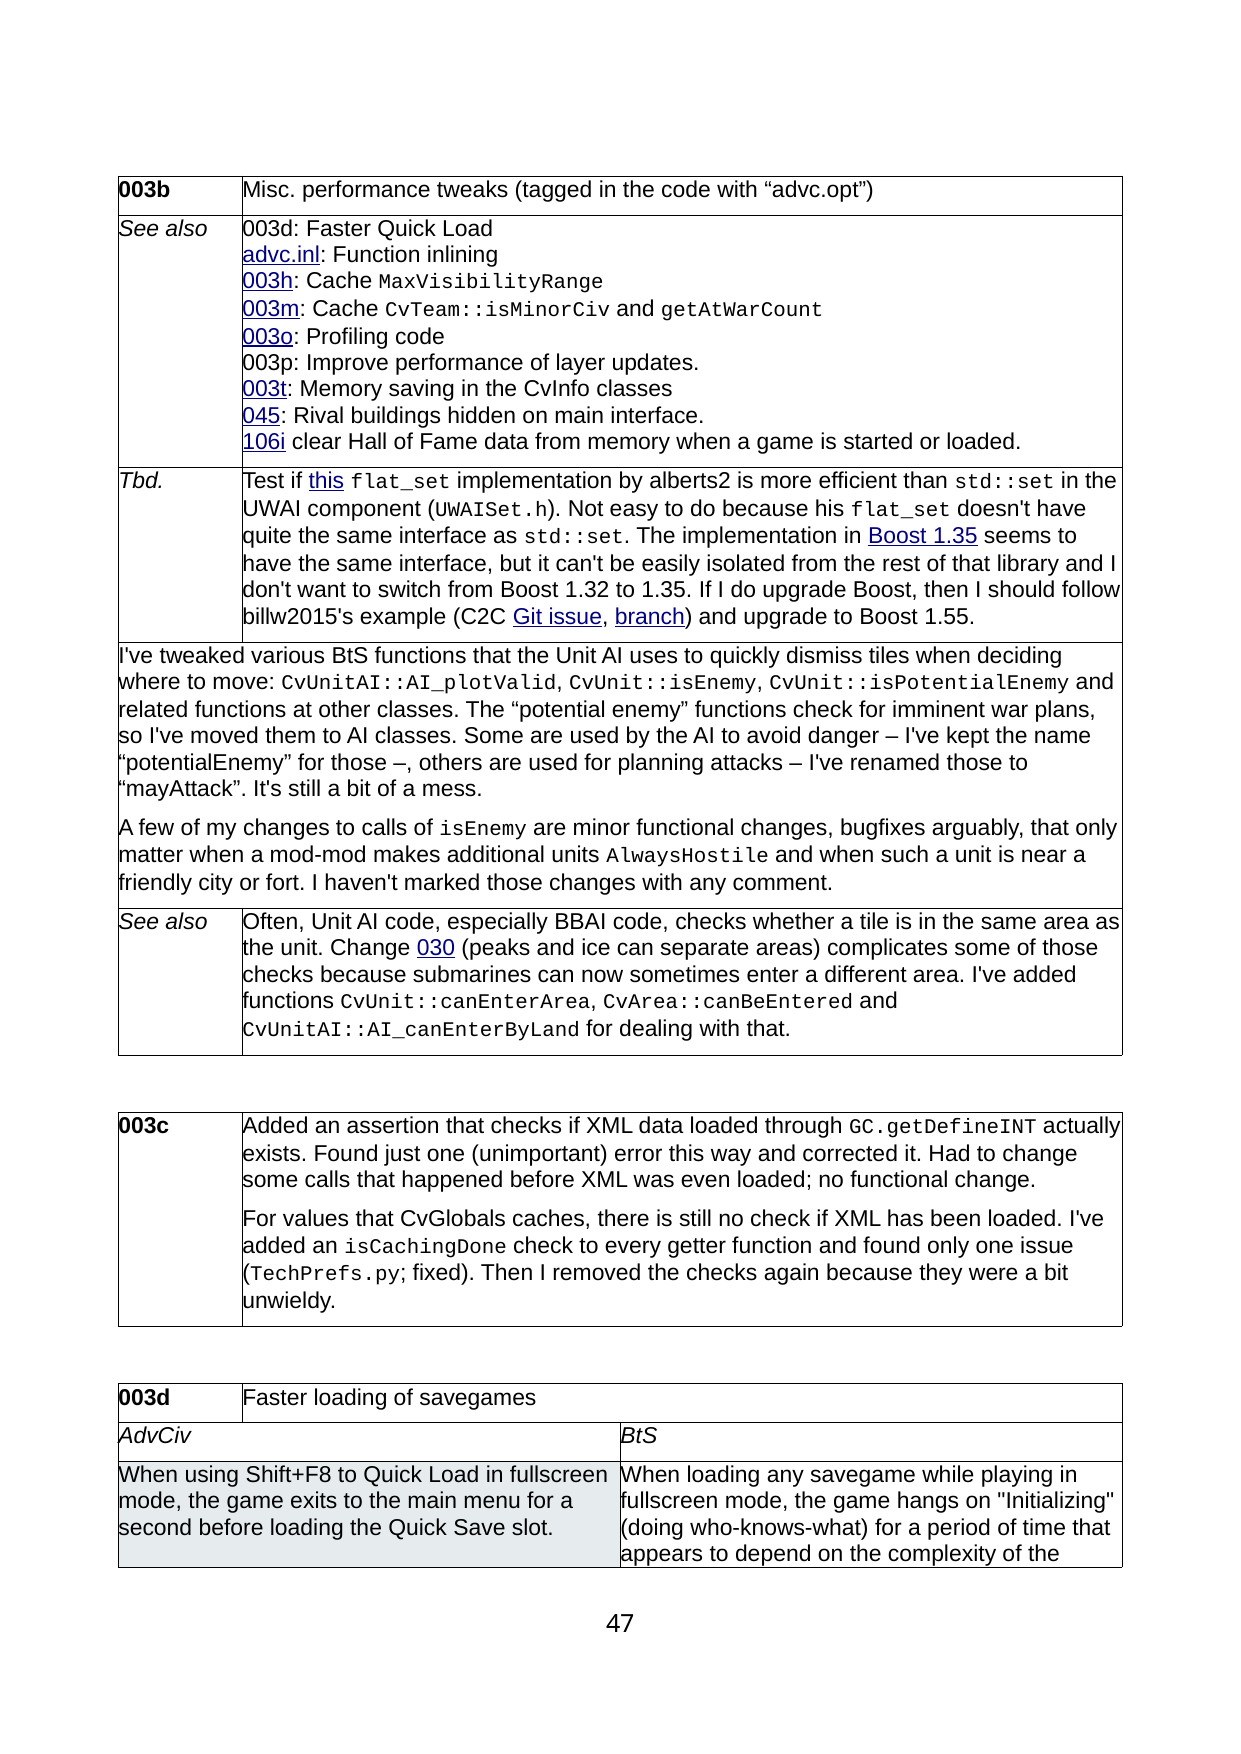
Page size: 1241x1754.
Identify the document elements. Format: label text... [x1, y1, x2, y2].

table_header Misc. performance tweaks (tagged in the code with “advc.opt”) [243, 177, 1122, 214]
table_cell BtS [621, 1423, 1122, 1461]
table_header 003b [119, 177, 242, 214]
table_cell When using Shift+F8 to Quick Load in fullscreen mode, the game exits to the main menu for a second before loading the Quick Save slot. [119, 1462, 620, 1567]
table_cell See also [119, 909, 242, 1055]
table_header Added an assertion that checks if XML data loaded through GC.getDefineINT actually exists. Found just one (unimportant) error this way and corrected it. Had to change some calls that happened before XML was even loaded; no functional change. For values that CvGlobals caches, there is still no check if XML has been loaded. I've added an isCachingDone check to every getter function and found only one issue (TechPrefs.py; fixed). Then I removed the checks again because they were a bit unwieldy. [243, 1113, 1122, 1326]
table_cell See also [119, 216, 242, 467]
table_header Faster loading of savegames [243, 1384, 1122, 1422]
table_cell 003d: Faster Quick Load advc.inl: Function inlining 003h: Cache MaxVisibilityRange 003m: Cache CvTeam::isMinorCiv and getAtWarCount 003o: Profiling code 003p: Improve performance of layer updates. 003t: Memory saving in the CvInfo classes 045: Rival buildings hidden on main interface. 106i clear Hall of Fame data from memory when a game is started or loaded. [243, 216, 1122, 467]
table_cell Tbd. [119, 468, 242, 642]
table_cell I've tweaked various BtS functions that the Unit AI uses to quickly dismiss tiles when deciding where to move: CvUnitAI::AI_plotValid, CvUnit::isEnemy, CvUnit::isPotentialEnemy and related functions at other classes. The “potential enemy” functions check for imminent war plans, so I've moved them to AI classes. Some are used by the AI to avoid danger – I've kept the name “potentialEnemy” for those –, others are used for planning attacks – I've renamed those to “mayAttack”. It's still a bit of a mess. A few of my changes to calls of isEnemy are minor functional changes, bugfixes arguably, that only matter when a mod-mod makes additional units AlwaysHostile and when such a unit is near a friendly city or fort. I haven't marked those changes with any comment. [119, 643, 1122, 908]
table_cell When loading any savegame while playing in fullscreen mode, the game hangs on "Initializing" (doing who-knows-what) for a period of time that appears to depend on the complexity of the [621, 1462, 1122, 1567]
table_cell AdvCiv [119, 1423, 620, 1461]
table_cell Often, Unit AI code, especially BBAI code, checks whether a tile is in the same area as the unit. Change 030 (peaks and ice can separate areas) complicates some of those checks because submarines can now sometimes enter a different area. I've added functions CvUnit::canEnterArea, CvArea::canBeEntered and CvUnitAI::AI_canEnterByLand for dealing with that. [243, 909, 1122, 1055]
table_header 003d [119, 1384, 242, 1422]
table_header 003c [119, 1113, 242, 1326]
table_cell Test if this flat_set implementation by alberts2 is more efficient than std::set in the UWAI component (UWAISet.h). Not easy to do because his flat_set doesn't have quite the same interface as std::set. The implementation in Boost 1.35 seems to have the same interface, but it can't be easily isolated from the rest of that library and I don't want to switch from Boost 1.32 to 1.35. If I do upgrade Boost, then I should follow billw2015's example (C2C Git issue, branch) and upgrade to Boost 1.55. [243, 468, 1122, 642]
